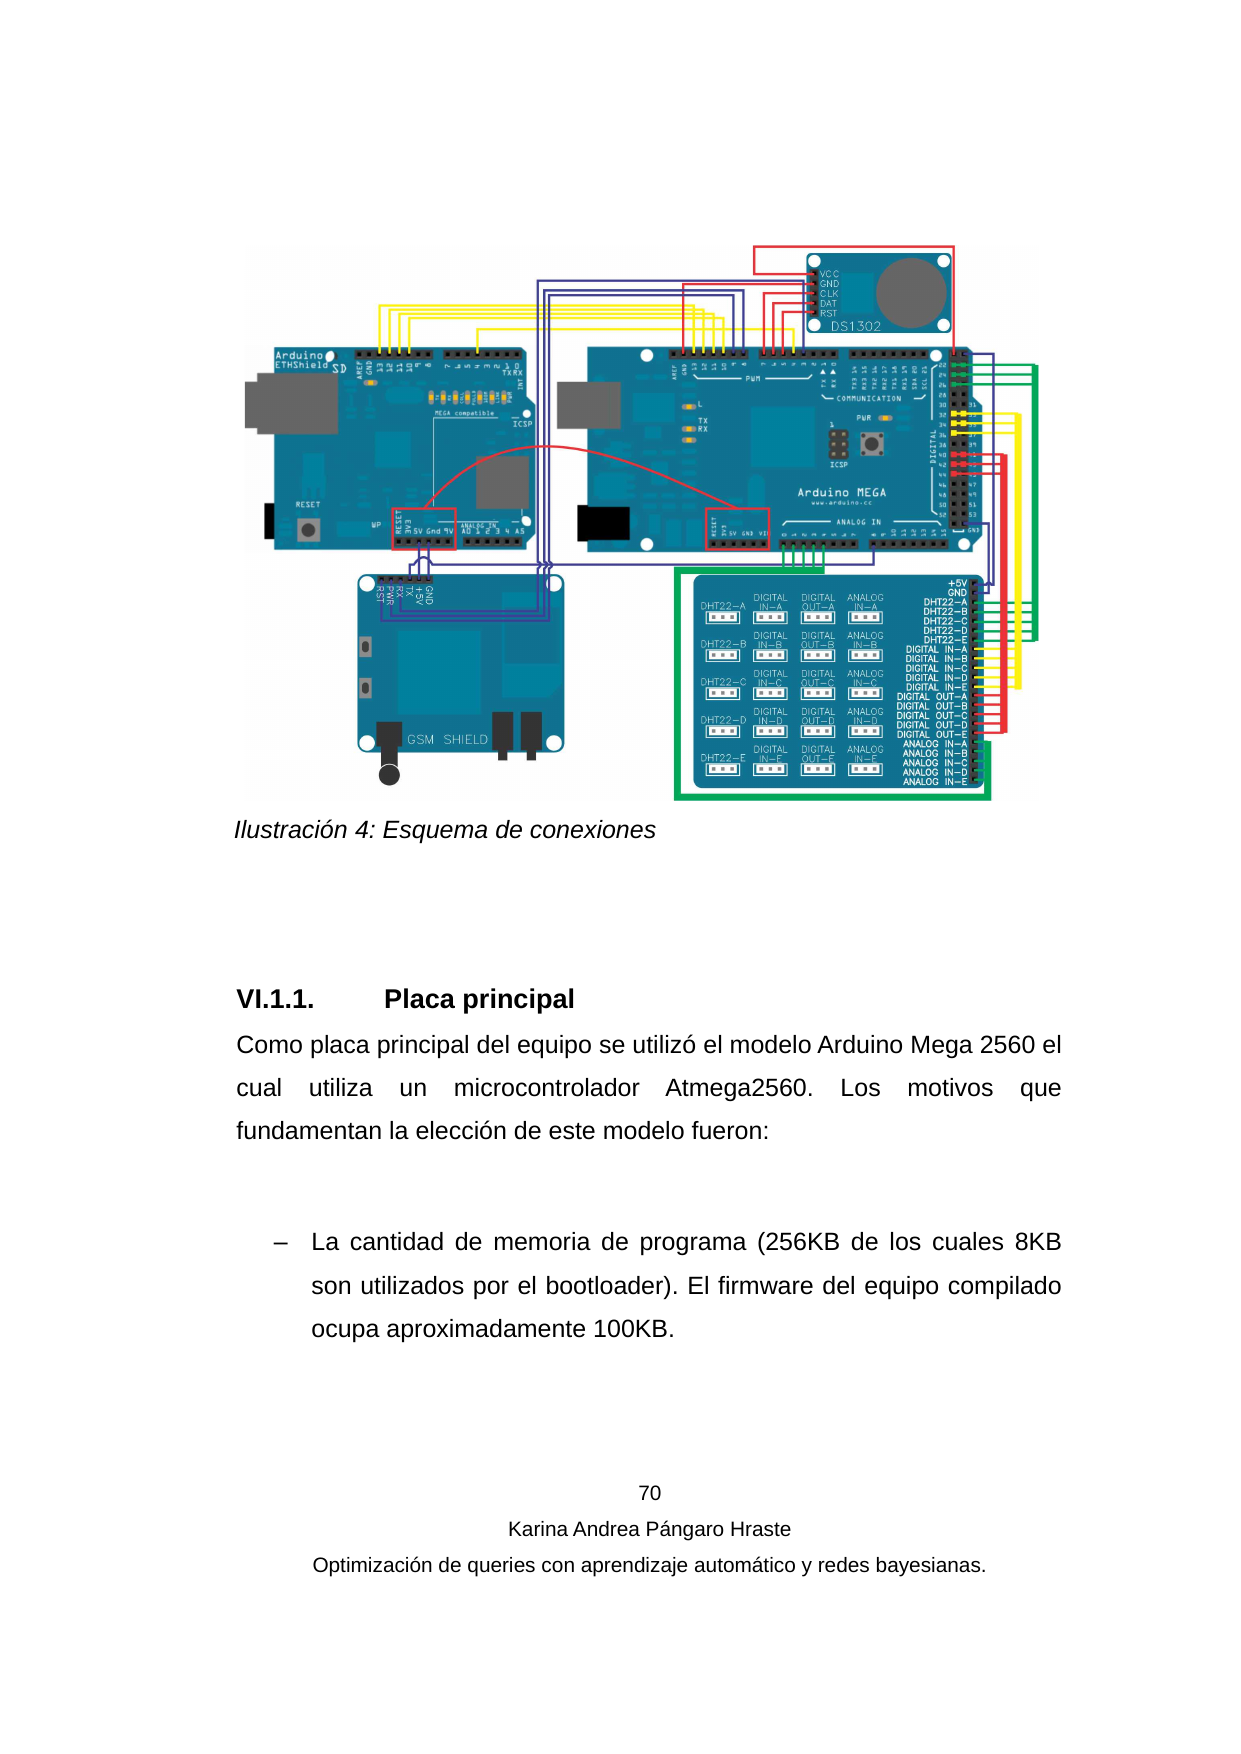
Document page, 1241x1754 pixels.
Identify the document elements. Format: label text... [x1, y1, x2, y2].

text Como placa principal del equipo se utilizó el modelo Arduino Mega 2560 el cual utiliza un microcontrolador Atmega2560. Los motivos que fundamentan la elección de este modelo fueron: [236, 1030, 1063, 1145]
list La cantidad de memoria de programa (256KB de los cuales 8KB son utilizados por el bootloader). El firmware del equipo compilado ocupa aproximadamente 100KB. [274, 1227, 1063, 1342]
picture [244, 245, 1039, 801]
text Ilustración 4: Esquema de conexiones [234, 801, 1065, 844]
subtitle Placa principal [236, 983, 1063, 1014]
